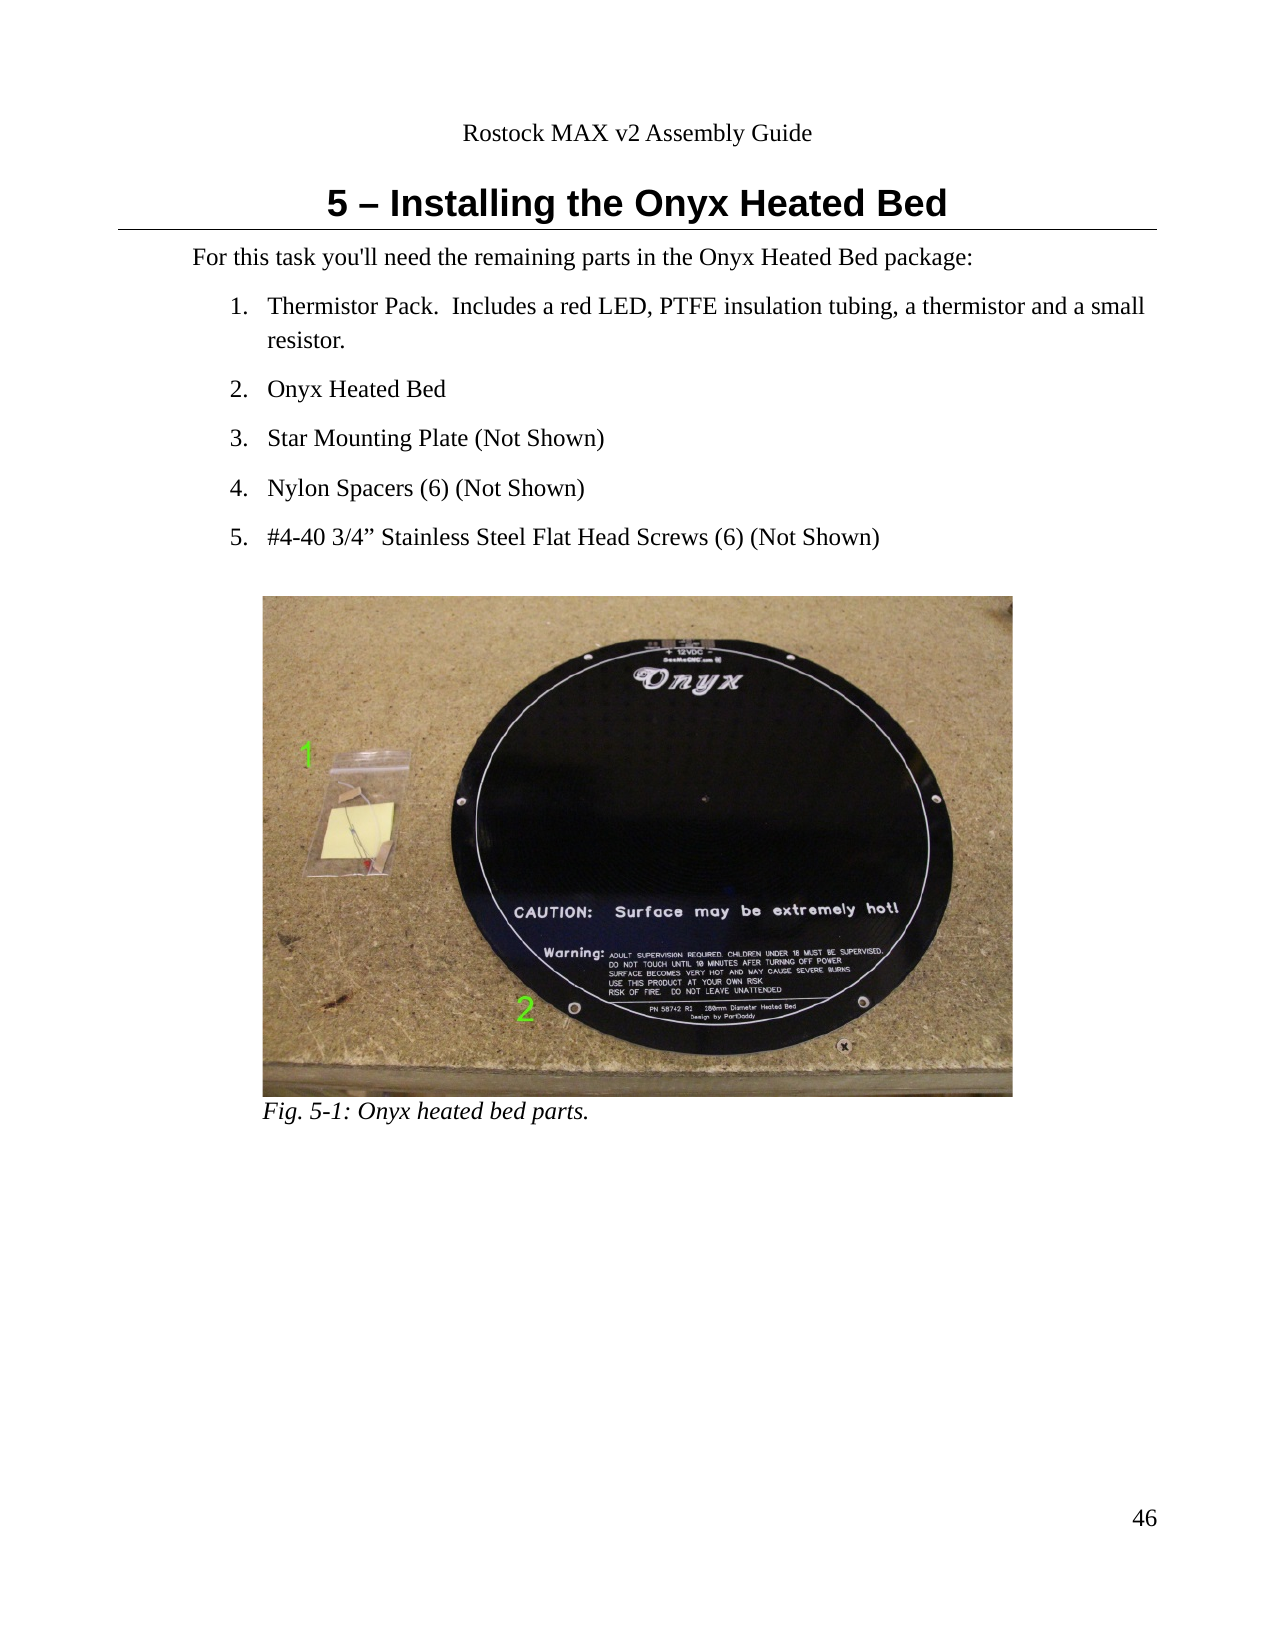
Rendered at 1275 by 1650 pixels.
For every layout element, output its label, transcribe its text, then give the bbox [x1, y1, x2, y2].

list #4-40 3/4” Stainless Steel Flat Head Screws (6) (Not Shown) [229, 522, 1157, 550]
text For this task you'll need the remaining parts in the Onyx Heated Bed package: [118, 242, 1157, 271]
picture [262, 596, 1013, 1097]
list [262, 584, 1012, 596]
list Fig. 5-1: Onyx heated bed parts. [262, 1097, 1012, 1125]
list Onyx Heated Bed [229, 374, 1157, 403]
list Star Mounting Plate (Not Shown) [229, 423, 1157, 452]
list Nylon Spacers (6) (Not Shown) [229, 473, 1157, 501]
list Thermistor Pack. Includes a red LED, PTFE insulation tubing, a thermistor and a small resistor. [229, 291, 1157, 354]
subtitle 5 – Installing the Onyx Heated Bed [118, 177, 1157, 229]
